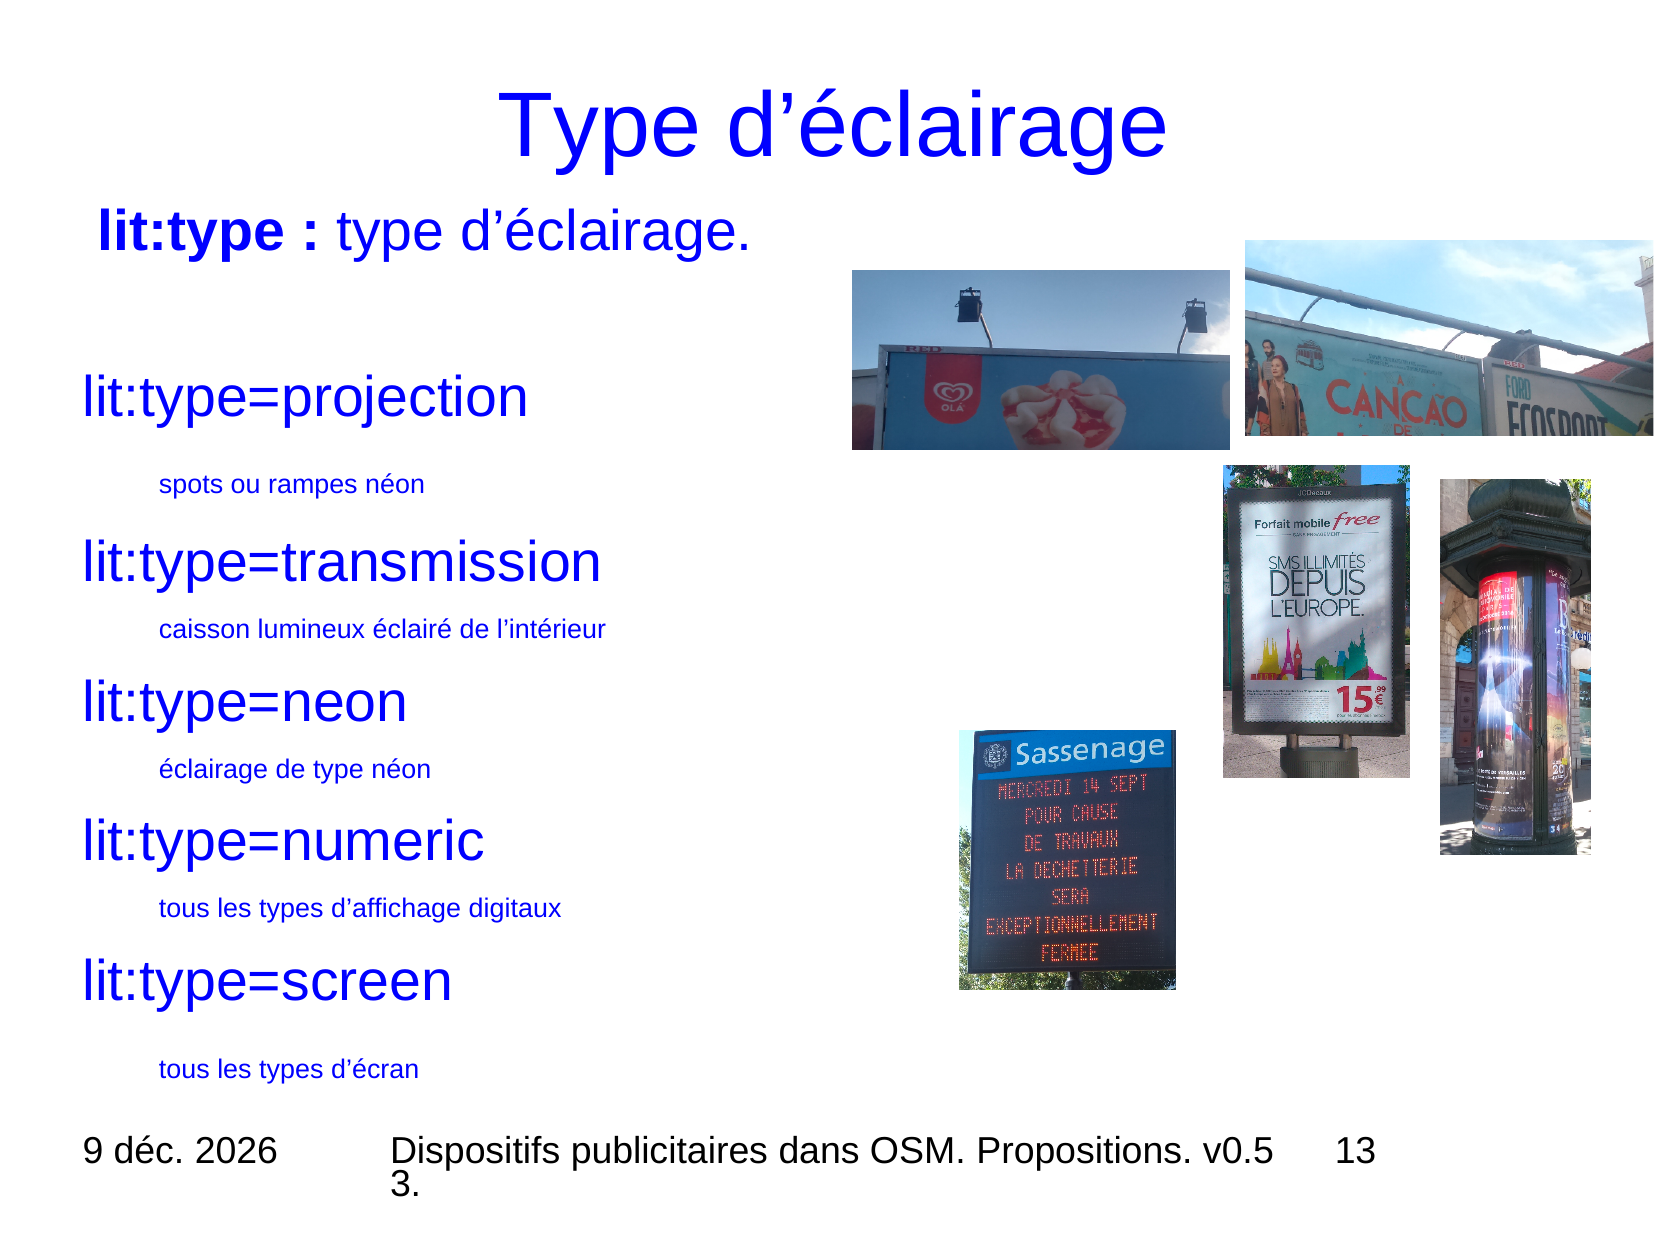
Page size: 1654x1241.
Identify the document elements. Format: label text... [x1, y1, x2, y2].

picture [1223, 465, 1410, 778]
list lit:type : type d’éclairage. lit:type=projection spots ou rampes néon lit:type=transmission caisson lumineux éclairé de l’intérieur lit:type=neon éclairage de type néon lit:type=numeric tous les types d’affichage digitaux lit:type=screen tous les types d’écran [82, 195, 1571, 1096]
picture [1440, 479, 1591, 855]
title Type d’éclairage [90, 19, 1579, 225]
picture [1245, 240, 1654, 436]
picture [852, 270, 1230, 451]
picture [959, 730, 1176, 990]
